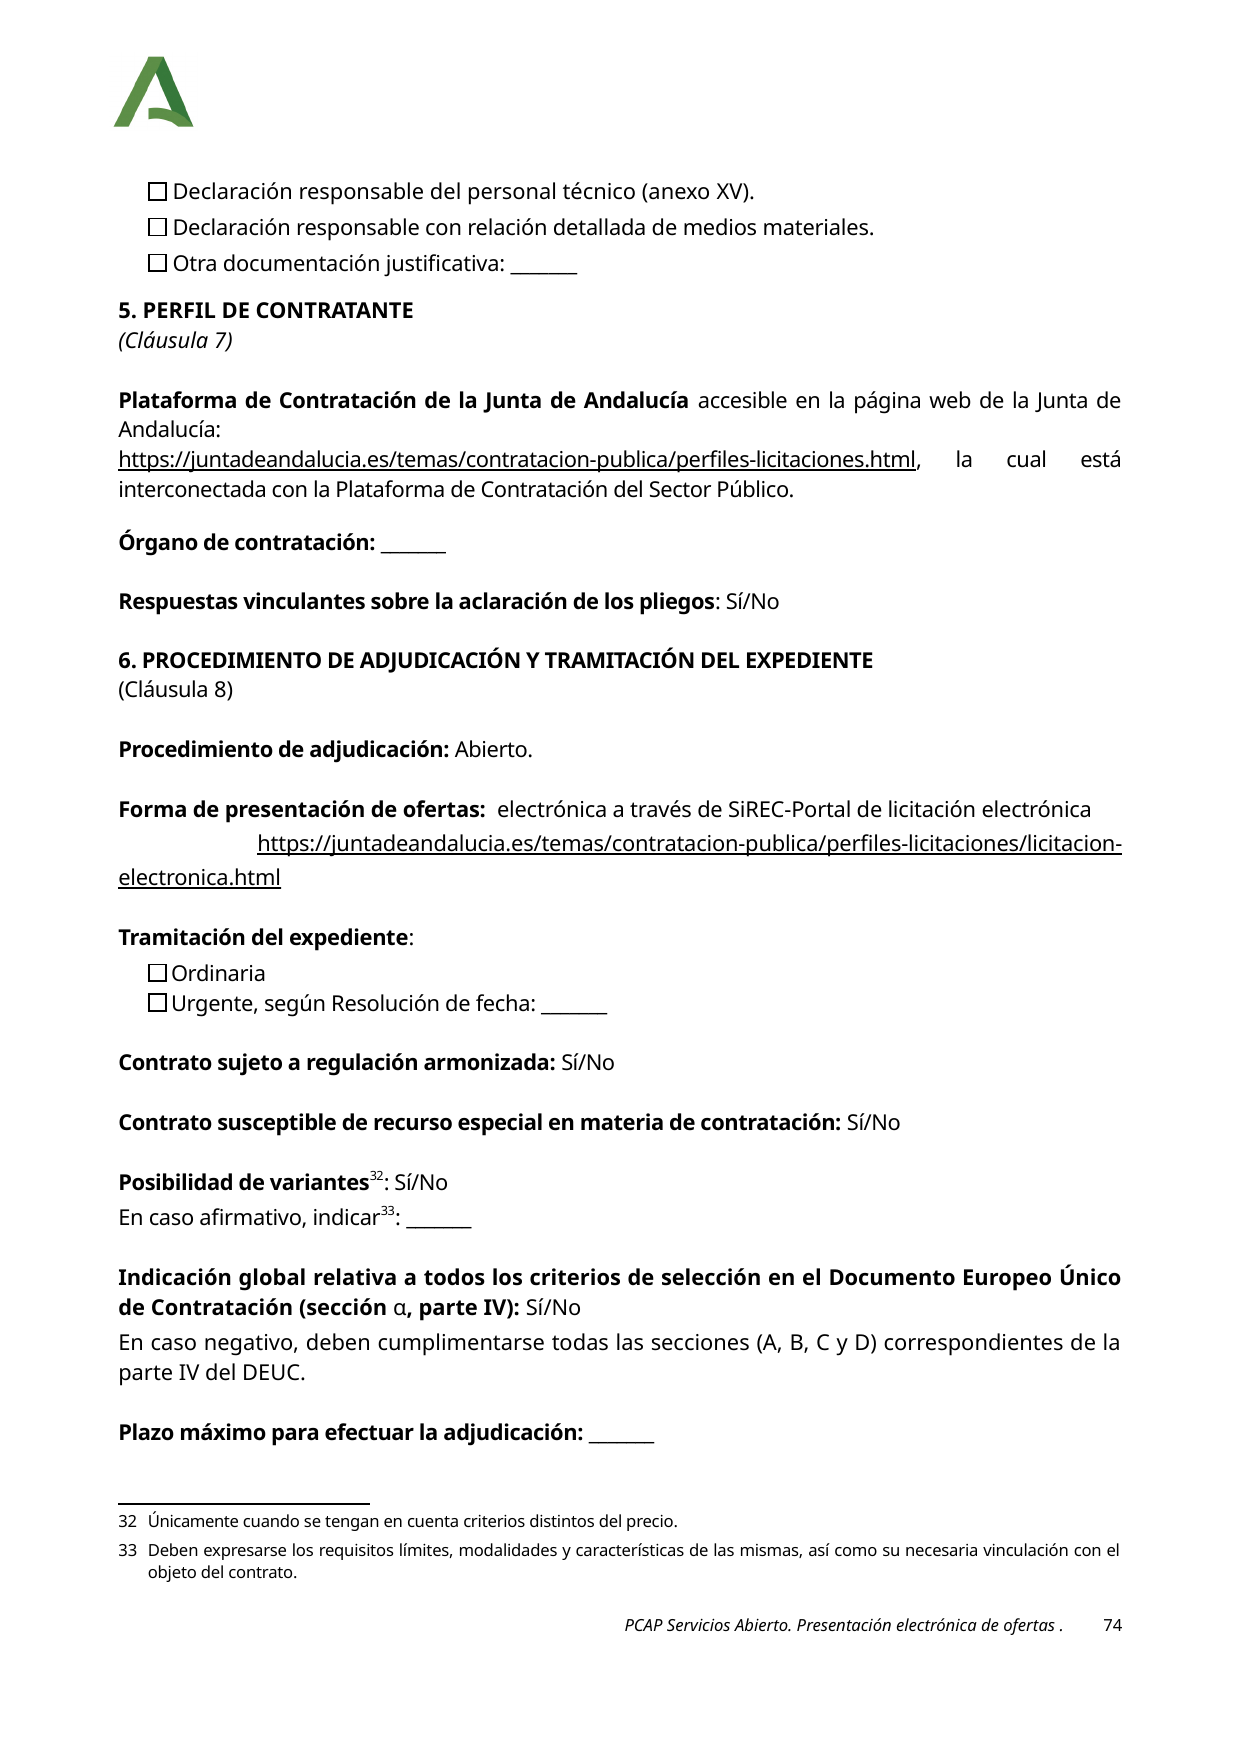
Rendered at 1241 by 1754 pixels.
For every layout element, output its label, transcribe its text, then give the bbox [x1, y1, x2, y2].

text Plataforma de Contratación de la Junta de Andalucía accesible en la página web de la Junta de Andalucía: [118, 385, 1122, 444]
picture [109, 52, 198, 131]
text En caso afirmativo, indicar: _______ [118, 1202, 1122, 1232]
text Órgano de contratación: _______ [118, 527, 1122, 556]
text Otra documentación justificativa: _______ [148, 248, 1122, 278]
text 6. PROCEDIMIENTO DE ADJUDICACIÓN Y TRAMITACIÓN DEL EXPEDIENTE [118, 645, 1122, 674]
text Ordinaria [148, 958, 1122, 988]
text (Cláusula 8) [118, 674, 1122, 704]
text Declaración responsable del personal técnico (anexo XV). [148, 176, 1122, 206]
text Declaración responsable con relación detallada de medios materiales. [148, 212, 1122, 242]
text https://juntadeandalucia.es/temas/contratacion-publica/perfiles-licitaciones.html, la cual está interconectada con la Plataforma de Contratación del Sector Público. [118, 444, 1122, 504]
text Tramitación del expediente: [118, 922, 1122, 952]
text 5. PERFIL DE CONTRATANTE [118, 295, 1122, 325]
text Procedimiento de adjudicación: Abierto. [118, 734, 1122, 764]
text Deben expresarse los requisitos límites, modalidades y características de las mismas, así como su necesaria vinculación con el objeto del contrato. [118, 1538, 1122, 1584]
text Forma de presentación de ofertas: electrónica a través de SiREC-Portal de licitación electrónica [118, 794, 1122, 823]
text En caso negativo, deben cumplimentarse todas las secciones (A, B, C y D) correspondientes de la parte IV del DEUC. [118, 1327, 1122, 1387]
text Indicación global relativa a todos los criterios de selección en el Documento Europeo Único de Contratación (sección α, parte IV): Sí/No [118, 1262, 1122, 1321]
text https://juntadeandalucia.es/temas/contratacion-publica/perfiles-licitaciones/licitacion-electronica.html [118, 828, 1122, 892]
text Urgente, según Resolución de fecha: _______ [148, 988, 1122, 1017]
text (Cláusula 7) [118, 325, 1122, 355]
text Contrato susceptible de recurso especial en materia de contratación: Sí/No [118, 1107, 1122, 1137]
text Únicamente cuando se tengan en cuenta criterios distintos del precio. [118, 1509, 1122, 1532]
text Respuestas vinculantes sobre la aclaración de los pliegos: Sí/No [118, 586, 1122, 616]
text Posibilidad de variantes: Sí/No [118, 1166, 1122, 1196]
text Contrato sujeto a regulación armonizada: Sí/No [118, 1047, 1122, 1077]
text Plazo máximo para efectuar la adjudicación: _______ [118, 1417, 1122, 1446]
